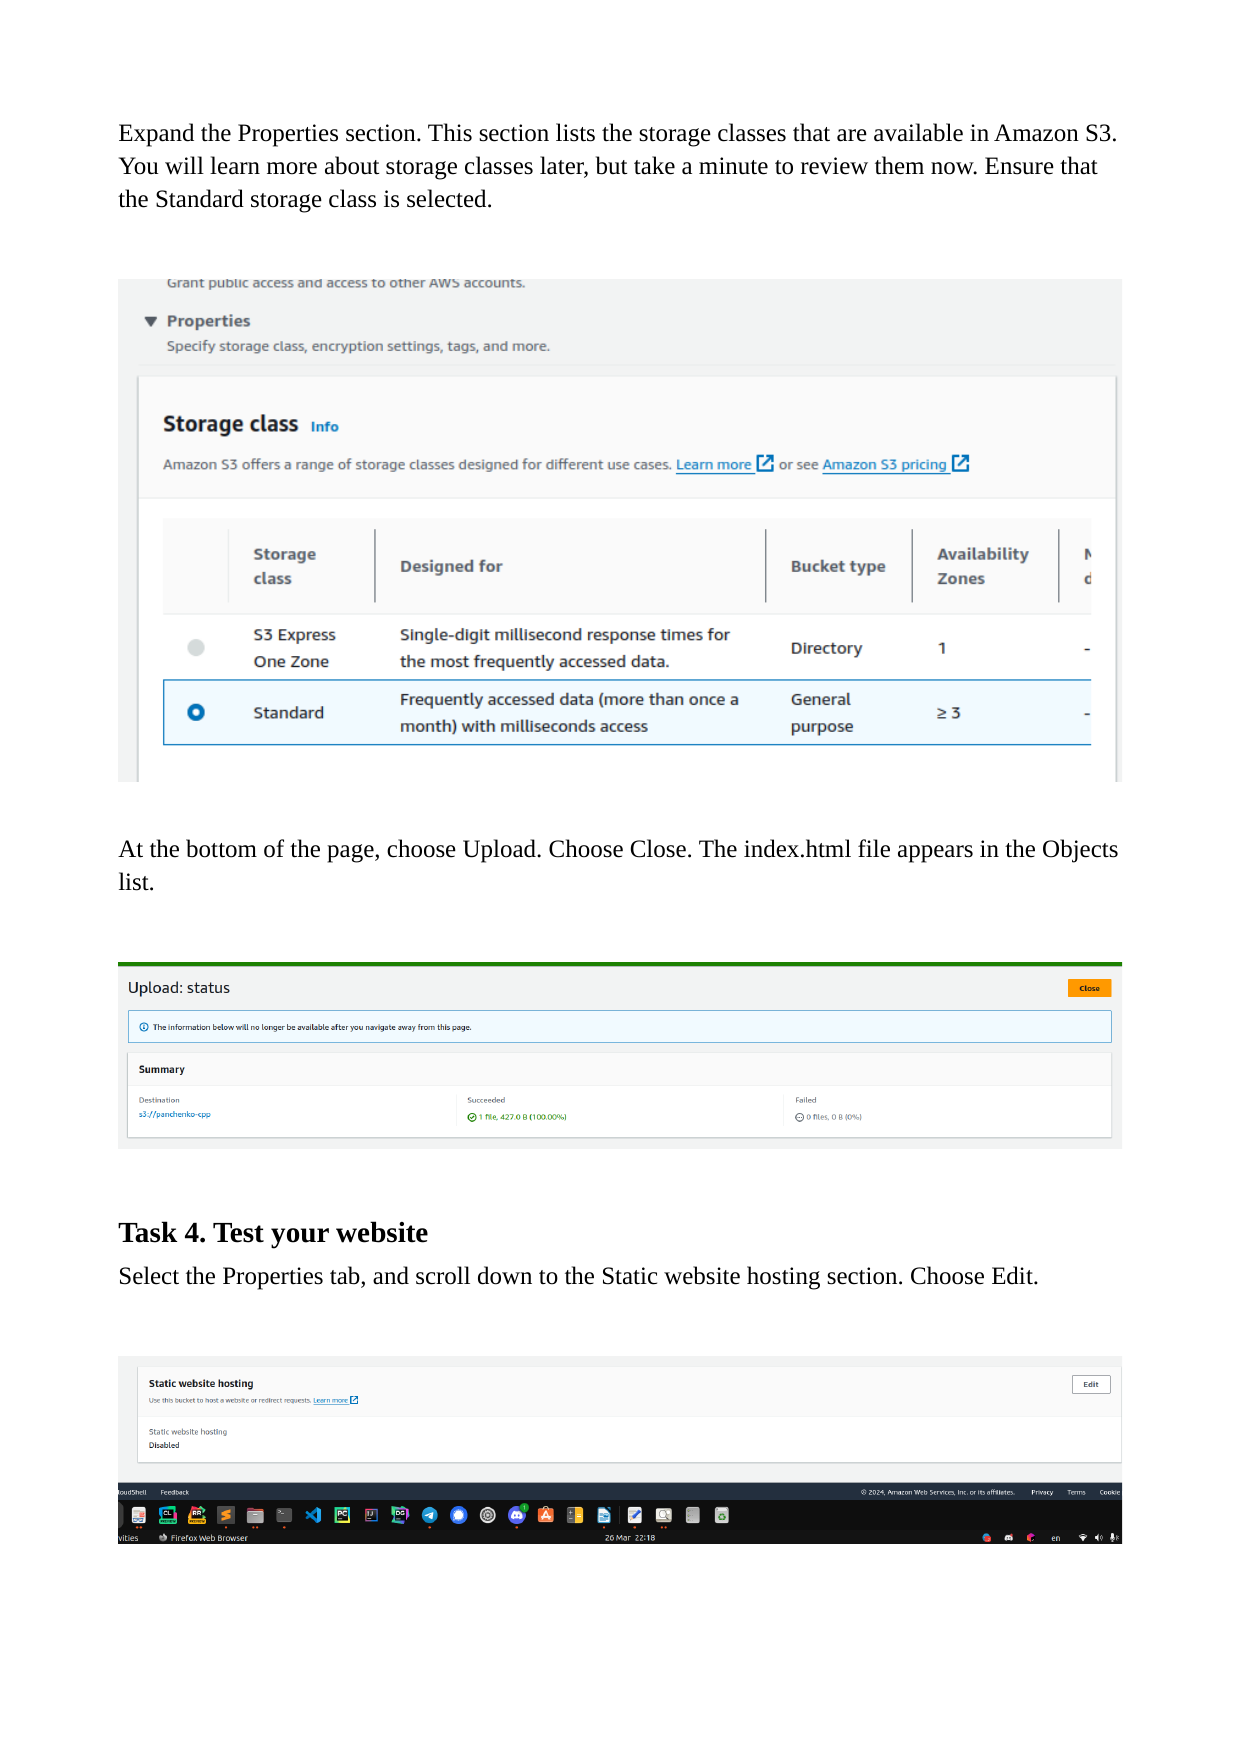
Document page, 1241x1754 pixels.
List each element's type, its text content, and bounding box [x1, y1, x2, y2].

text Select the Properties tab, and scroll down to the Static website hosting section. Choose Edit. [118, 1261, 1122, 1290]
text At the bottom of the page, choose Upload. Choose Close. The index.html file appears in the Objects list. [118, 834, 1122, 896]
picture [118, 1356, 1123, 1544]
subtitle Task 4. Test your website [118, 1215, 1122, 1249]
picture [118, 962, 1123, 1149]
text Expand the Properties section. This section lists the storage classes that are available in Amazon S3. You will learn more about storage classes later, but take a minute to review them now. Ensure that the Standard storage class is selected. [118, 118, 1122, 213]
picture [118, 279, 1123, 782]
